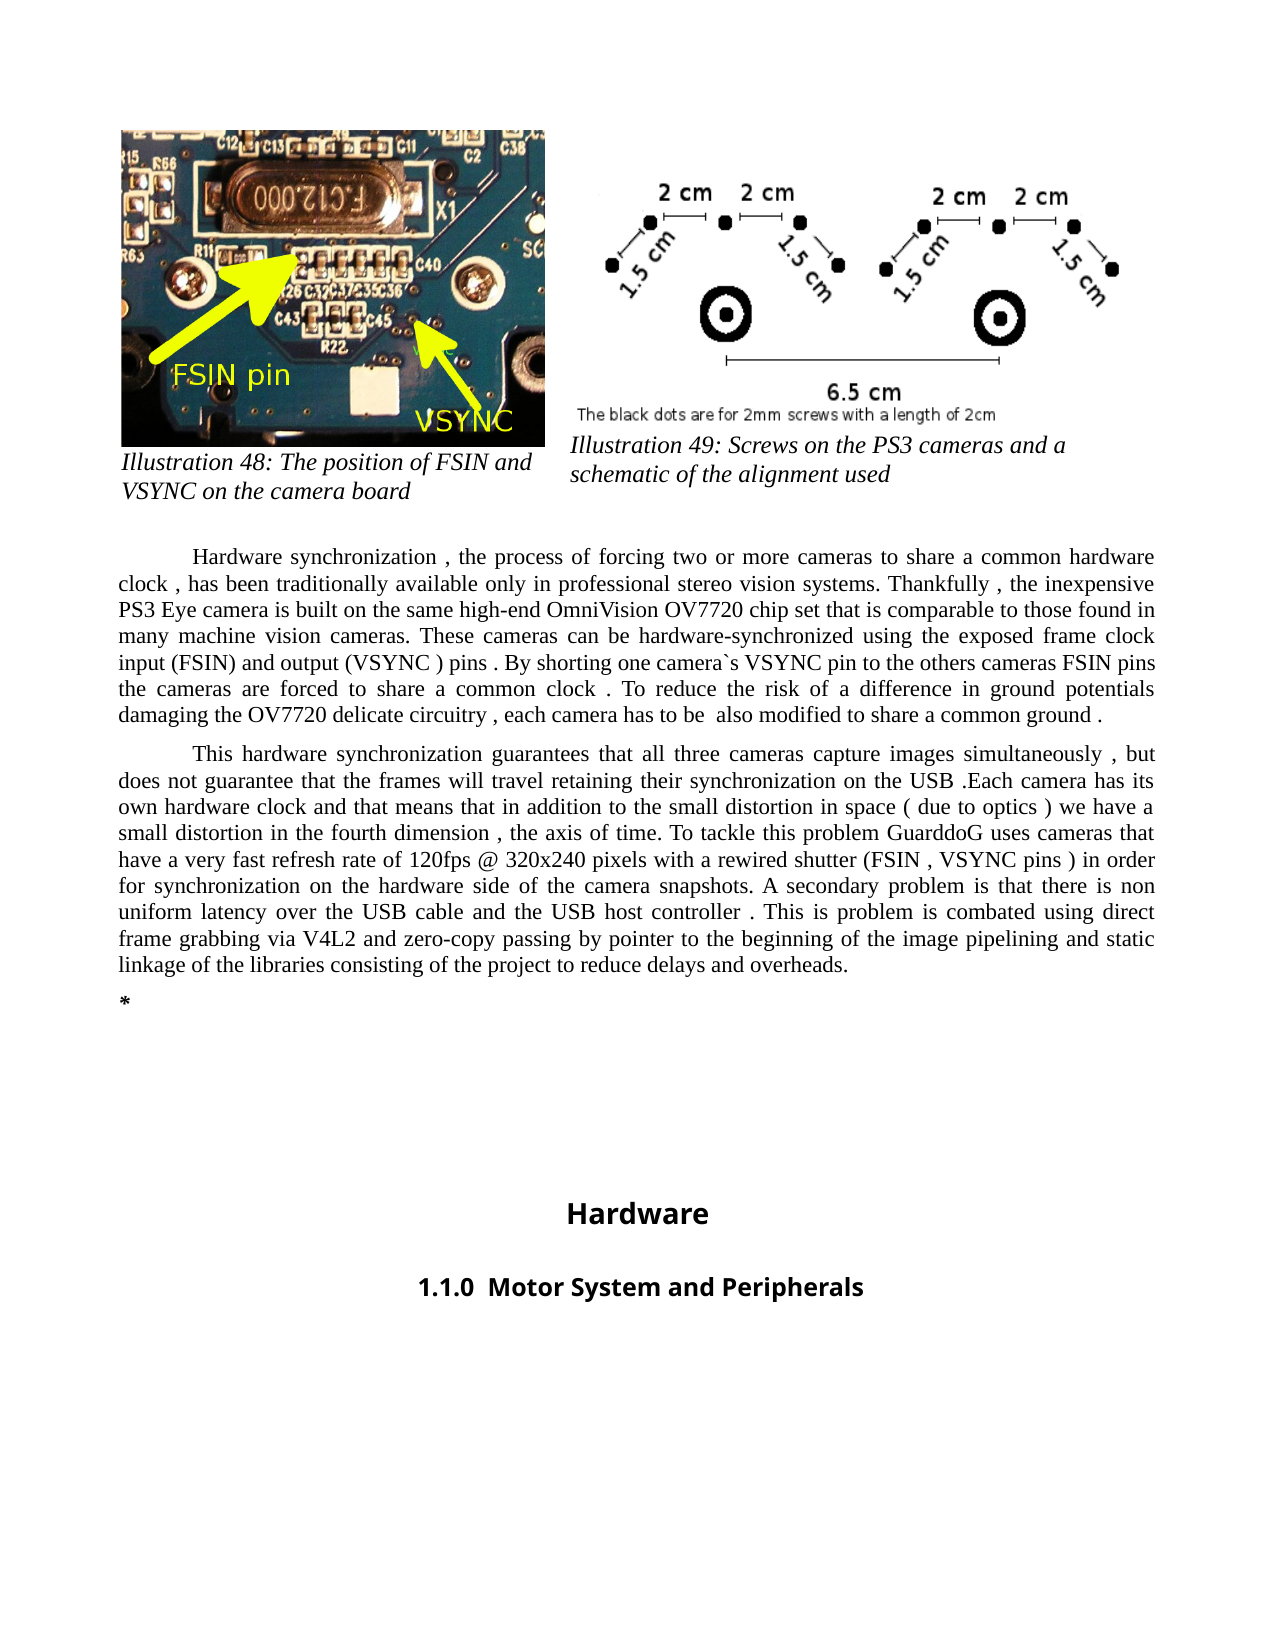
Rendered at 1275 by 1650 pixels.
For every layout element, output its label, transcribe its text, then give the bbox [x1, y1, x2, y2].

picture [121, 130, 545, 447]
text Hardware [118, 1193, 1157, 1233]
picture [570, 165, 1146, 430]
text Illustration 48: The position of FSIN and VSYNC on the camera board [121, 447, 545, 504]
text This hardware synchronization guarantees that all three cameras capture images simultaneously , but does not guarantee that the frames will travel retaining their synchronization on the USB .Each camera has its own hardware clock and that means that in addition to the small distortion in space ( due to optics ) we have a small distortion in the fourth dimension , the axis of time. To tackle this problem GuarddoG uses cameras that have a very fast refresh rate of 120fps @ 320x240 pixels with a rewired shutter (FSIN , VSYNC pins ) in order for synchronization on the hardware side of the camera snapshots. A secondary problem is that there is non uniform latency over the USB cable and the USB host controller . This is problem is combated using direct frame grabbing via V4L2 and zero-copy passing by pointer to the beginning of the image pipelining and static linkage of the libraries consisting of the project to reduce delays and overheads. [118, 740, 1157, 977]
text Illustration 49: Screws on the PS3 cameras and a schematic of the alignment used [570, 430, 1145, 487]
text Hardware synchronization , the process of forcing two or more cameras to share a common hardware clock , has been traditionally available only in professional stereo vision systems. Thankfully , the inexpensive PS3 Eye camera is built on the same high-end OmniVision OV7720 chip set that is comparable to those found in many machine vision cameras. These cameras can be hardware-synchronized using the exposed frame clock input (FSIN) and output (VSYNC ) pins . By shorting one camera`s VSYNC pin to the others cameras FSIN pins the cameras are forced to share a common clock . To reduce the risk of a difference in ground potentials damaging the OV7720 delicate circuitry , each camera has to be also modified to share a common ground . [118, 543, 1157, 728]
text * [118, 990, 1157, 1016]
text 1.1.0 Motor System and Peripherals [118, 1270, 1157, 1304]
